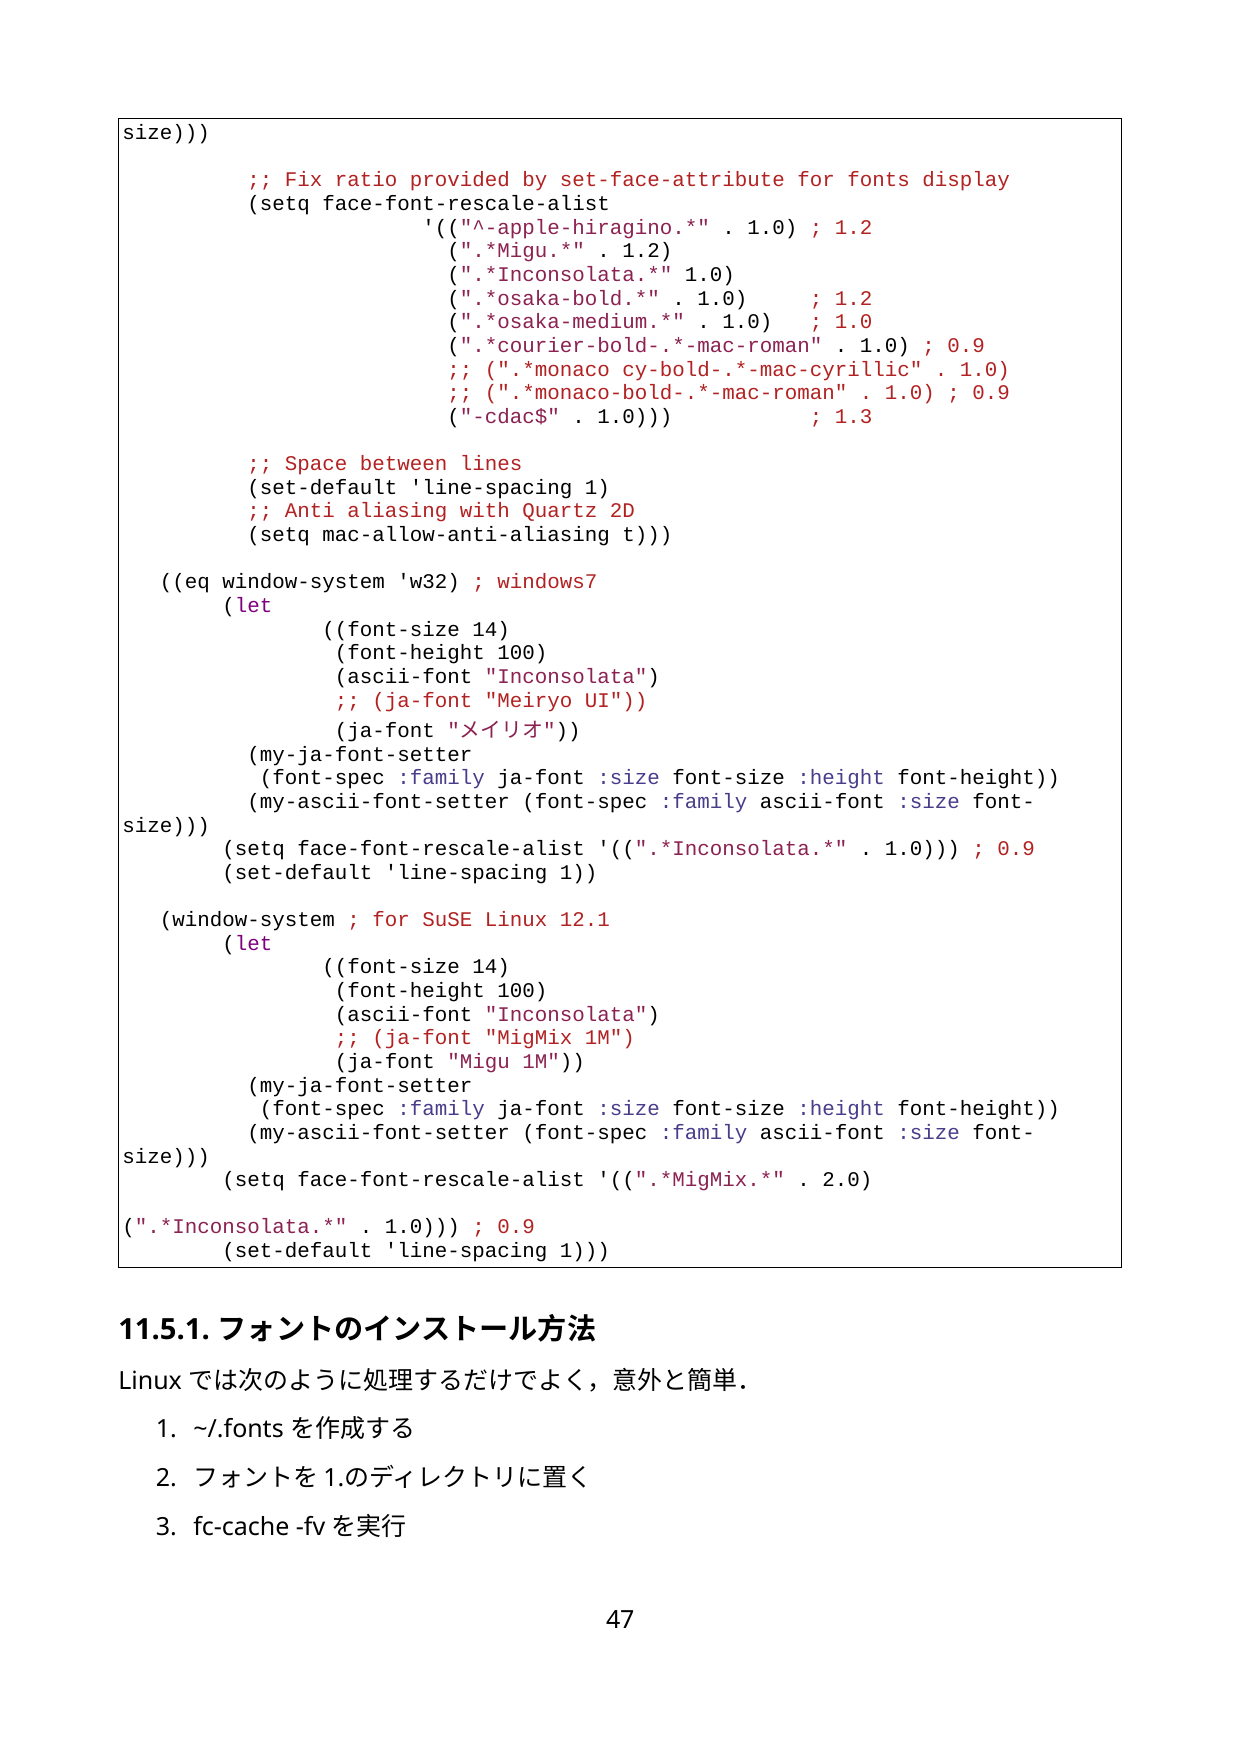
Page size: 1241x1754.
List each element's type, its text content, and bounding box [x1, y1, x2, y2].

text ;; (".*monaco cy-bold-.*-mac-cyrillic" . 1.0) [119, 354, 1121, 378]
text ;; Space between lines [119, 449, 1121, 473]
text ;; (ja-font "MigMix 1M") [119, 1023, 1121, 1047]
text (ja-font "メイリオ")) [119, 709, 1121, 740]
text (my-ja-font-setter [119, 1071, 1121, 1094]
text (setq face-font-rescale-alist [119, 189, 1121, 213]
text (".*Inconsolata.*" . 1.0))) ; 0.9 [119, 1189, 1121, 1236]
text (set-default 'line-spacing 1))) [119, 1236, 1121, 1267]
text (font-height 100) [119, 638, 1121, 662]
text ;; (ja-font "Meiryo UI")) [119, 686, 1121, 709]
text ((font-size 14) [119, 615, 1121, 638]
text ((font-size 14) [119, 952, 1121, 976]
list フォントを1.のディレクトリに置く [156, 1458, 1122, 1494]
text (my-ja-font-setter [119, 740, 1121, 763]
text (setq face-font-rescale-alist '((".*Inconsolata.*" . 1.0))) ; 0.9 [119, 834, 1121, 858]
text (set-default 'line-spacing 1) [119, 473, 1121, 496]
text (setq mac-allow-anti-aliasing t))) [119, 520, 1121, 544]
text (".*osaka-bold.*" . 1.0) ; 1.2 [119, 284, 1121, 307]
list fc-cache -fv を実行 [156, 1506, 1122, 1543]
text size))) [119, 119, 1121, 142]
text ("-cdac$" . 1.0))) ; 1.3 [119, 402, 1121, 426]
list ~/.fonts を作成する [156, 1409, 1122, 1445]
text (".*osaka-medium.*" . 1.0) ; 1.0 [119, 307, 1121, 331]
text (setq face-font-rescale-alist '((".*MigMix.*" . 2.0) [119, 1165, 1121, 1189]
text (window-system ; for SuSE Linux 12.1 [119, 905, 1121, 929]
text (let [119, 591, 1121, 615]
text ((eq window-system 'w32) ; windows7 [119, 567, 1121, 591]
text (font-spec :family ja-font :size font-size :height font-height)) [119, 763, 1121, 787]
text ;; (".*monaco-bold-.*-mac-roman" . 1.0) ; 0.9 [119, 378, 1121, 402]
text ;; Fix ratio provided by set-face-attribute for fonts display [119, 165, 1121, 189]
text (ascii-font "Inconsolata") [119, 1000, 1121, 1023]
text (let [119, 929, 1121, 952]
text (font-spec :family ja-font :size font-size :height font-height)) [119, 1094, 1121, 1118]
subtitle フォントのインストール方法 [118, 1305, 1122, 1348]
text ;; Anti aliasing with Quartz 2D [119, 496, 1121, 520]
text (ascii-font "Inconsolata") [119, 662, 1121, 686]
text '(("^-apple-hiragino.*" . 1.0) ; 1.2 [119, 213, 1121, 236]
text (font-height 100) [119, 976, 1121, 1000]
text Linux では次のように処理するだけでよく，意外と簡単． [118, 1360, 1122, 1396]
text (set-default 'line-spacing 1)) [119, 858, 1121, 882]
text (".*courier-bold-.*-mac-roman" . 1.0) ; 0.9 [119, 331, 1121, 354]
text (my-ascii-font-setter (font-spec :family ascii-font :size font-size))) [119, 787, 1121, 834]
text (".*Migu.*" . 1.2) [119, 236, 1121, 260]
text (my-ascii-font-setter (font-spec :family ascii-font :size font-size))) [119, 1118, 1121, 1165]
text (ja-font "Migu 1M")) [119, 1047, 1121, 1071]
text (".*Inconsolata.*" 1.0) [119, 260, 1121, 284]
